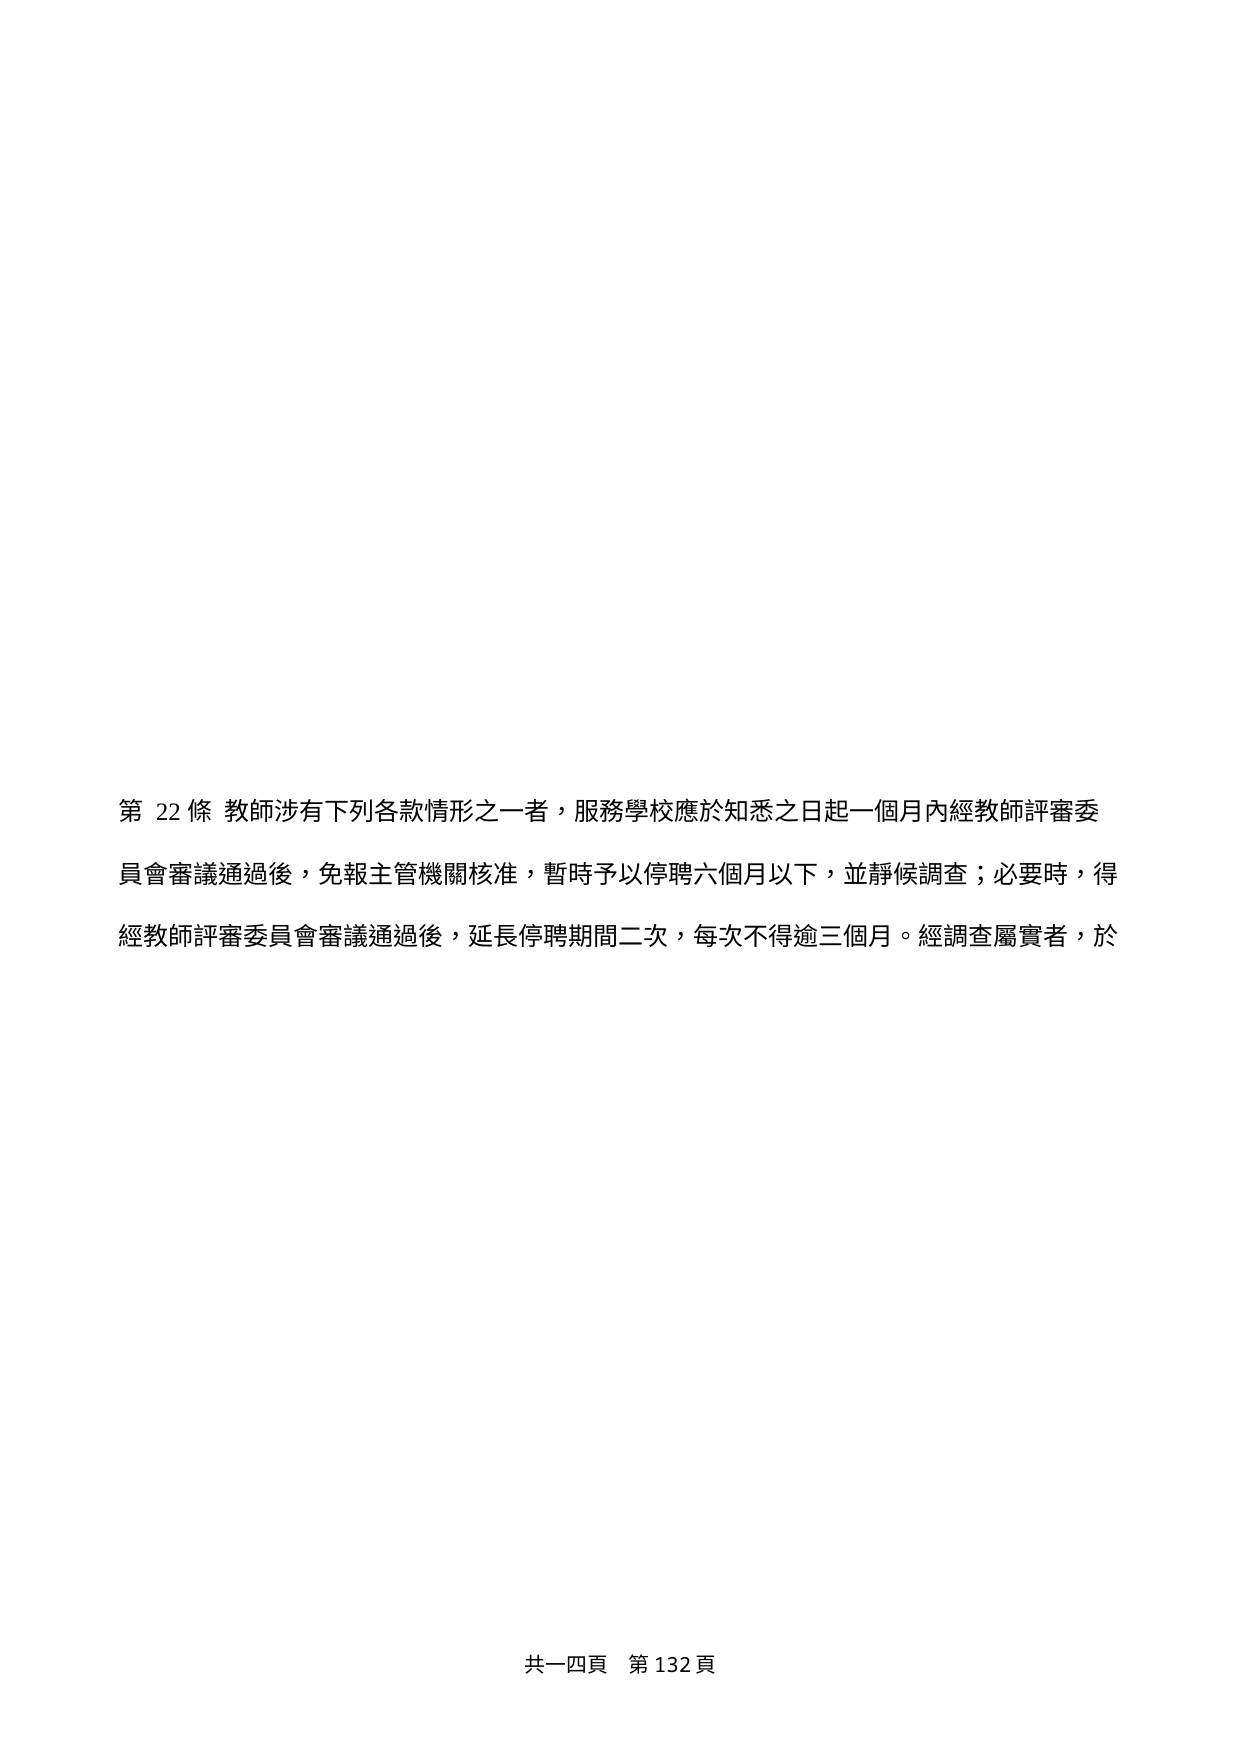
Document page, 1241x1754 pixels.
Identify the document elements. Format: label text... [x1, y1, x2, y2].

text 第 22 條 教師涉有下列各款情形之一者，服務學校應於知悉之日起一個月內經教師評審委員會審議通過後，免報主管機關核准，暫時予以停聘六個月以下，並靜候調查；必要時，得經教師評審委員會審議通過後，延長停聘期間二次，每次不得逾三個月。經調查屬實者，於 [118, 768, 1122, 956]
